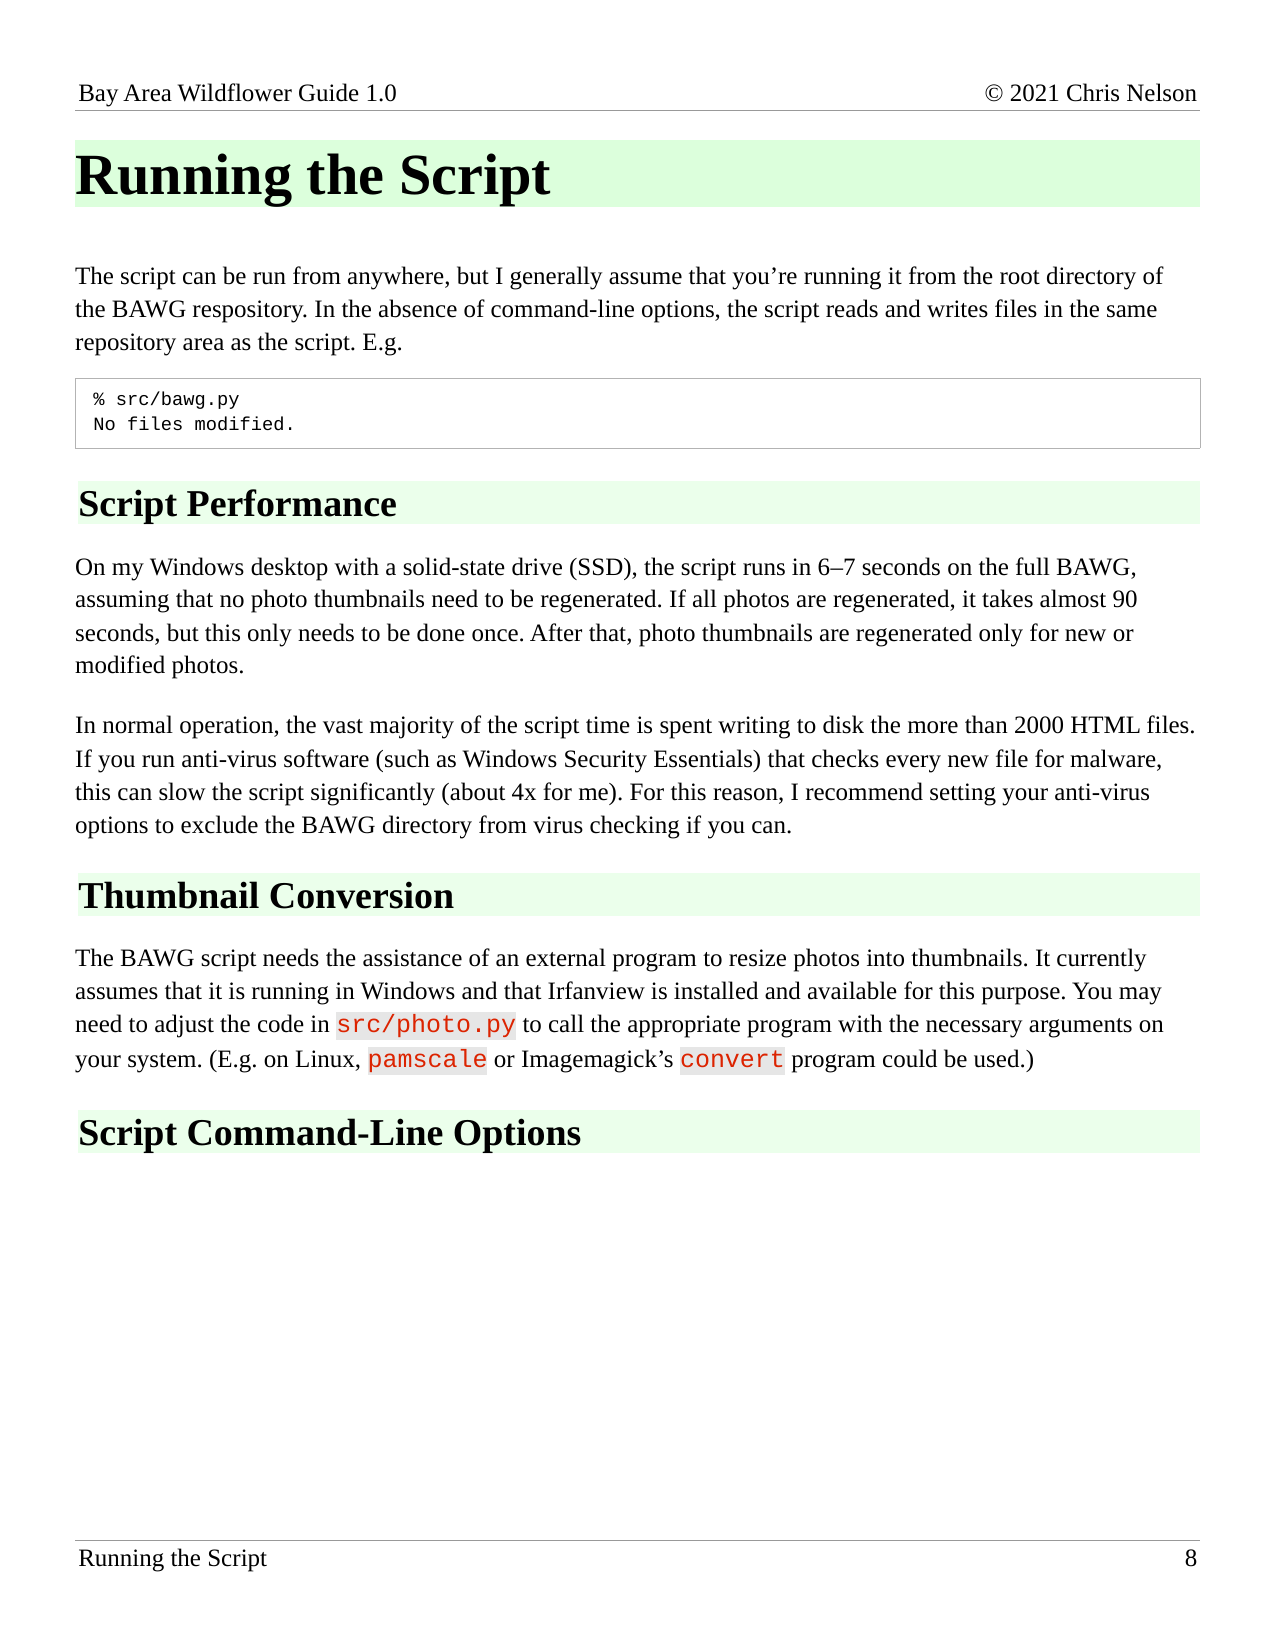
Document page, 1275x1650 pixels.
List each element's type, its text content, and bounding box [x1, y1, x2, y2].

text % src/bawg.py [76, 379, 1200, 402]
subtitle Running the Script [75, 140, 1200, 207]
text The script can be run from anywhere, but I generally assume that you’re running it from the root directory of the BAWG respository. In the absence of command-line options, the script reads and writes files in the same repository area as the script. E.g. [75, 261, 1200, 356]
text In normal operation, the vast majority of the script time is spent writing to disk the more than 2000 HTML files. If you run anti-virus software (such as Windows Security Essentials) that checks every new file for malware, this can slow the script significantly (about 4x for me). For this reason, I recommend setting your anti-virus options to exclude the BAWG directory from virus checking if you can. [75, 711, 1200, 838]
subtitle Script Performance [78, 481, 1200, 524]
subtitle Thumbnail Conversion [78, 873, 1200, 916]
text No files modified. [76, 402, 1200, 448]
text The BAWG script needs the assistance of an external program to resize photos into thumbnails. It currently assumes that it is running in Windows and that Irfanview is installed and available for this purpose. You may need to adjust the code in src/photo.py to call the appropriate program with the necessary arguments on your system. (E.g. on Linux, pamscale or Imagemagick’s convert program could be used.) [75, 943, 1200, 1075]
text On my Windows desktop with a solid-state drive (SSD), the script runs in 6–7 seconds on the full BAWG, assuming that no photo thumbnails need to be regenerated. If all photos are regenerated, it takes almost 90 seconds, but this only needs to be done once. After that, photo thumbnails are regenerated only for new or modified photos. [75, 552, 1200, 679]
subtitle Script Command-Line Options [78, 1110, 1200, 1153]
